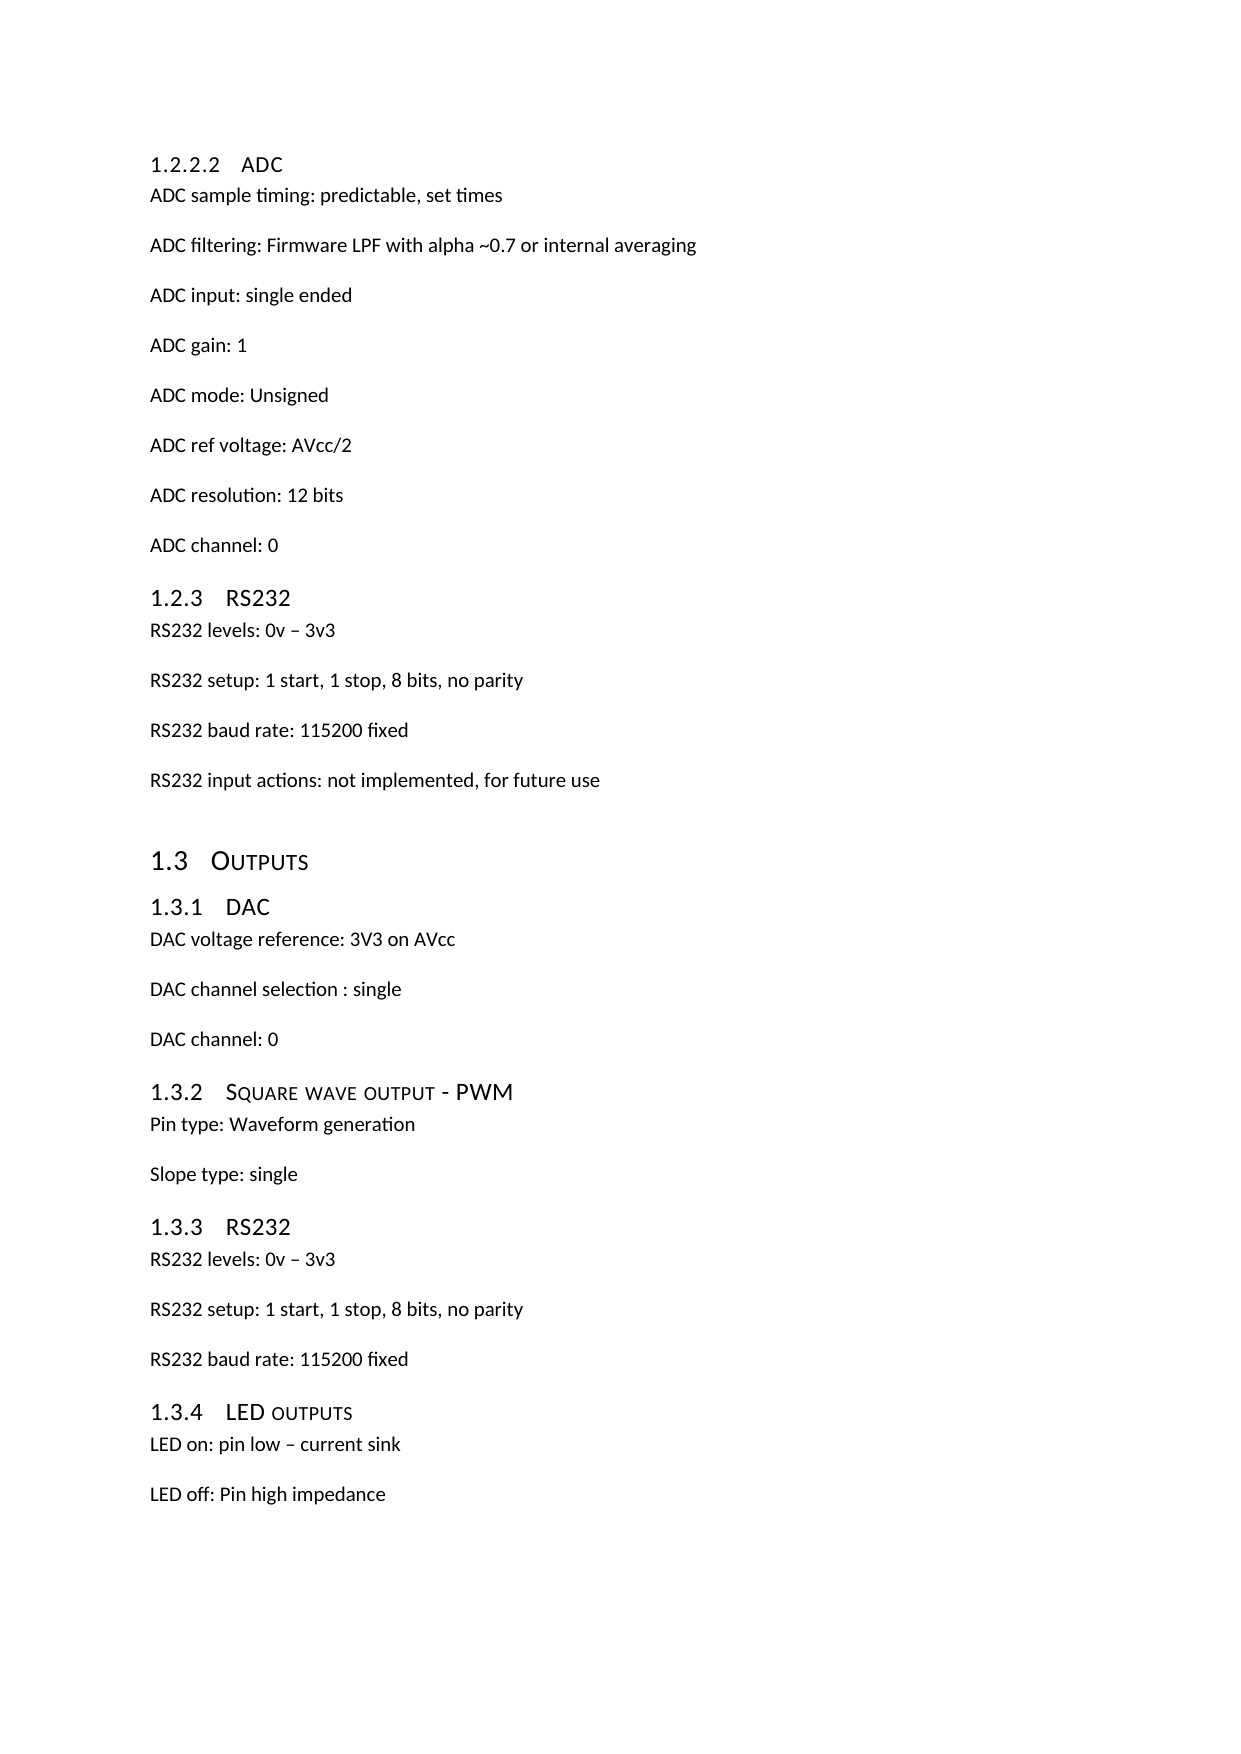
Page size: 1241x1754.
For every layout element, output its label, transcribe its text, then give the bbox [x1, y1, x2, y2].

text RS232 input actions: not implemented, for future use [150, 767, 1090, 793]
text LED off: Pin high impedance [150, 1481, 1090, 1507]
text ADC ref voltage: AVcc/2 [150, 432, 1090, 458]
subtitle Outputs [150, 842, 1090, 878]
text RS232 baud rate: 115200 fixed [150, 1346, 1090, 1372]
text ADC filtering: Firmware LPF with alpha ~0.7 or internal averaging [150, 232, 1090, 258]
text ADC input: single ended [150, 282, 1090, 308]
text ADC mode: Unsigned [150, 382, 1090, 408]
text Slope type: single [150, 1161, 1090, 1187]
text Pin type: Waveform generation [150, 1111, 1090, 1137]
subtitle LED outputs [150, 1396, 1090, 1427]
text RS232 setup: 1 start, 1 stop, 8 bits, no parity [150, 1296, 1090, 1322]
text ADC resolution: 12 bits [150, 482, 1090, 508]
subtitle ADC [150, 150, 1090, 178]
text RS232 setup: 1 start, 1 stop, 8 bits, no parity [150, 667, 1090, 693]
subtitle RS232 [150, 582, 1090, 613]
text LED on: pin low – current sink [150, 1431, 1090, 1457]
subtitle Square wave output - PWM [150, 1076, 1090, 1107]
subtitle RS232 [150, 1211, 1090, 1242]
text DAC channel: 0 [150, 1026, 1090, 1052]
text RS232 levels: 0v – 3v3 [150, 617, 1090, 643]
text RS232 levels: 0v – 3v3 [150, 1246, 1090, 1272]
text ADC sample timing: predictable, set times [150, 182, 1090, 208]
text DAC channel selection : single [150, 976, 1090, 1002]
text ADC channel: 0 [150, 532, 1090, 558]
text RS232 baud rate: 115200 fixed [150, 717, 1090, 743]
text DAC voltage reference: 3V3 on AVcc [150, 926, 1090, 952]
text ADC gain: 1 [150, 332, 1090, 358]
subtitle DAC [150, 891, 1090, 922]
